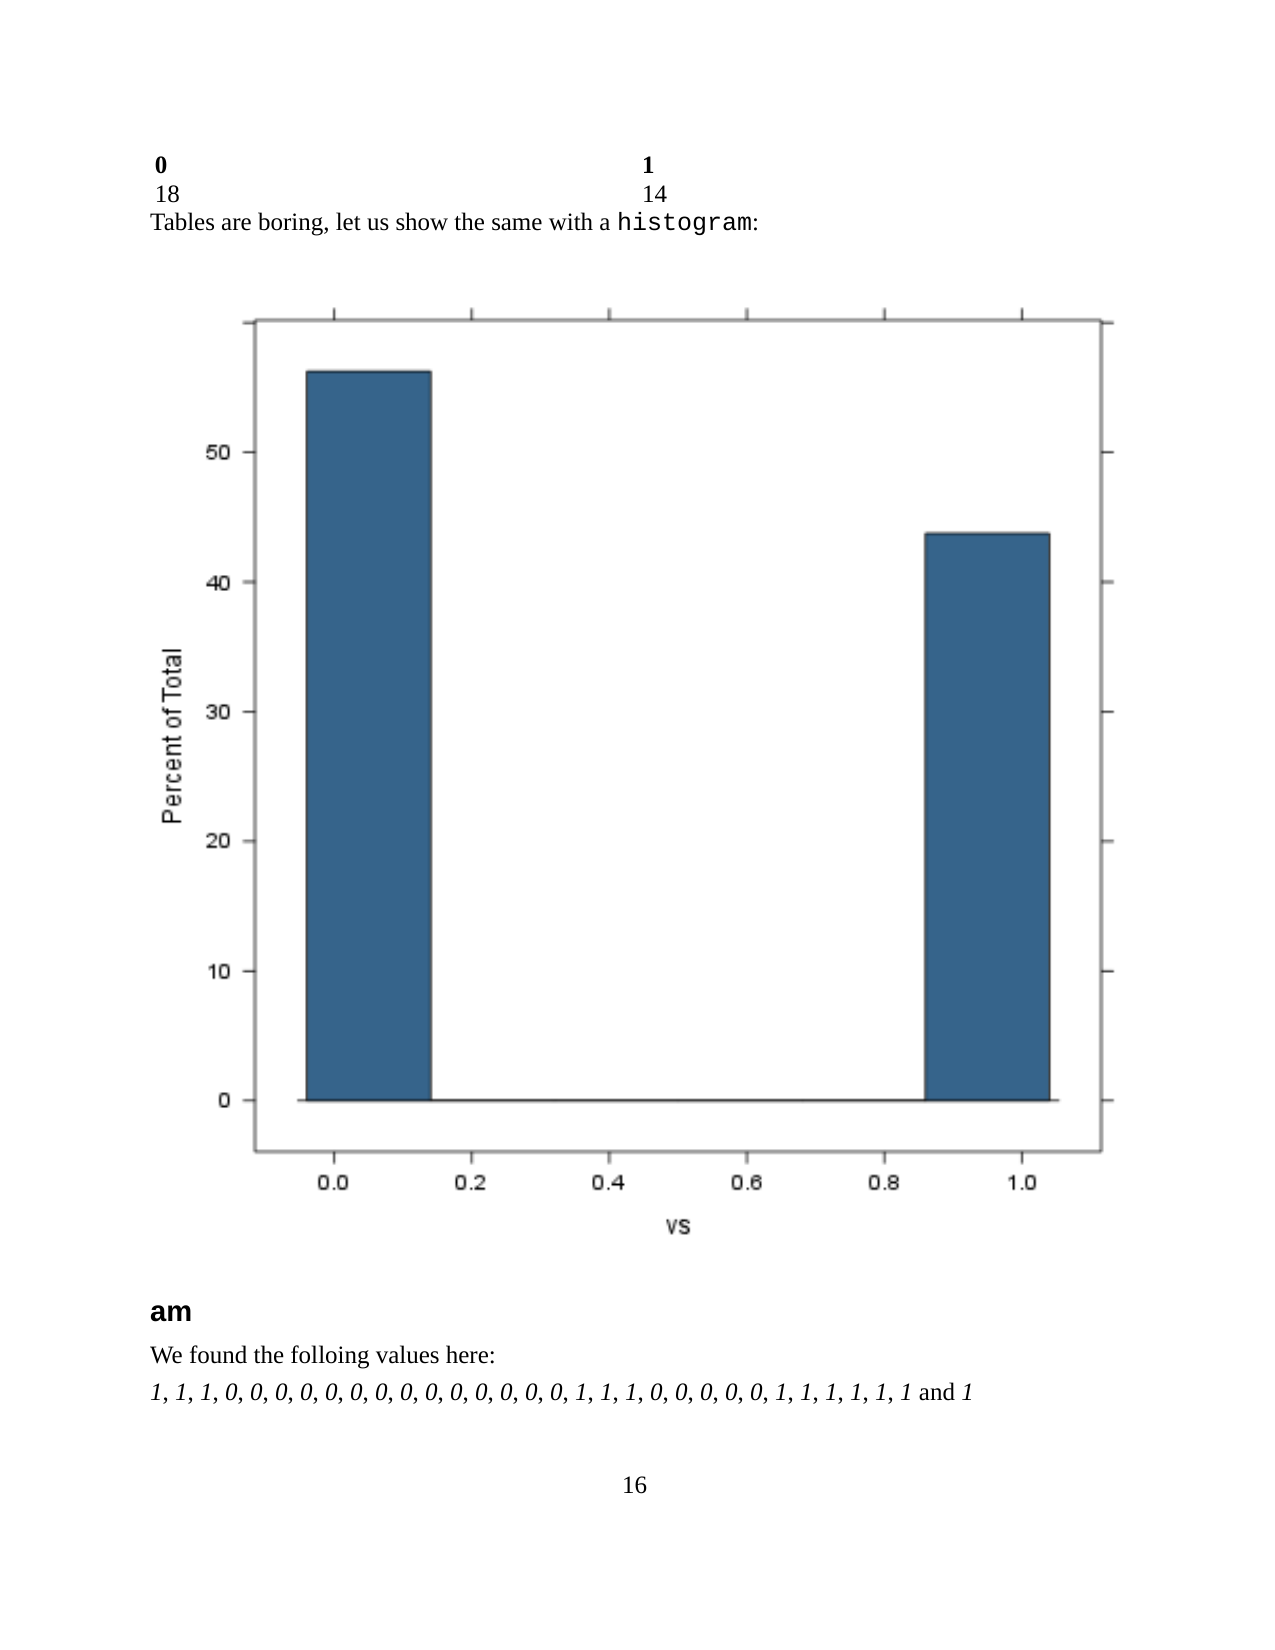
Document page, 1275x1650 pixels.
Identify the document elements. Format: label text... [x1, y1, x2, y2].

subtitle am [150, 1294, 1125, 1327]
text We found the folloing values here: [150, 1340, 1125, 1368]
picture [150, 247, 1163, 1260]
table_cell 18 [150, 179, 637, 207]
table_header 0 [150, 150, 637, 179]
text Tables are boring, let us show the same with a histogram: [150, 207, 1125, 238]
table_header 1 [638, 150, 1125, 179]
text 1, 1, 1, 0, 0, 0, 0, 0, 0, 0, 0, 0, 0, 0, 0, 0, 0, 1, 1, 1, 0, 0, 0, 0, 0, 1, 1, 1, 1, 1, 1 and 1 [150, 1377, 1125, 1406]
table_cell 14 [638, 179, 1125, 207]
